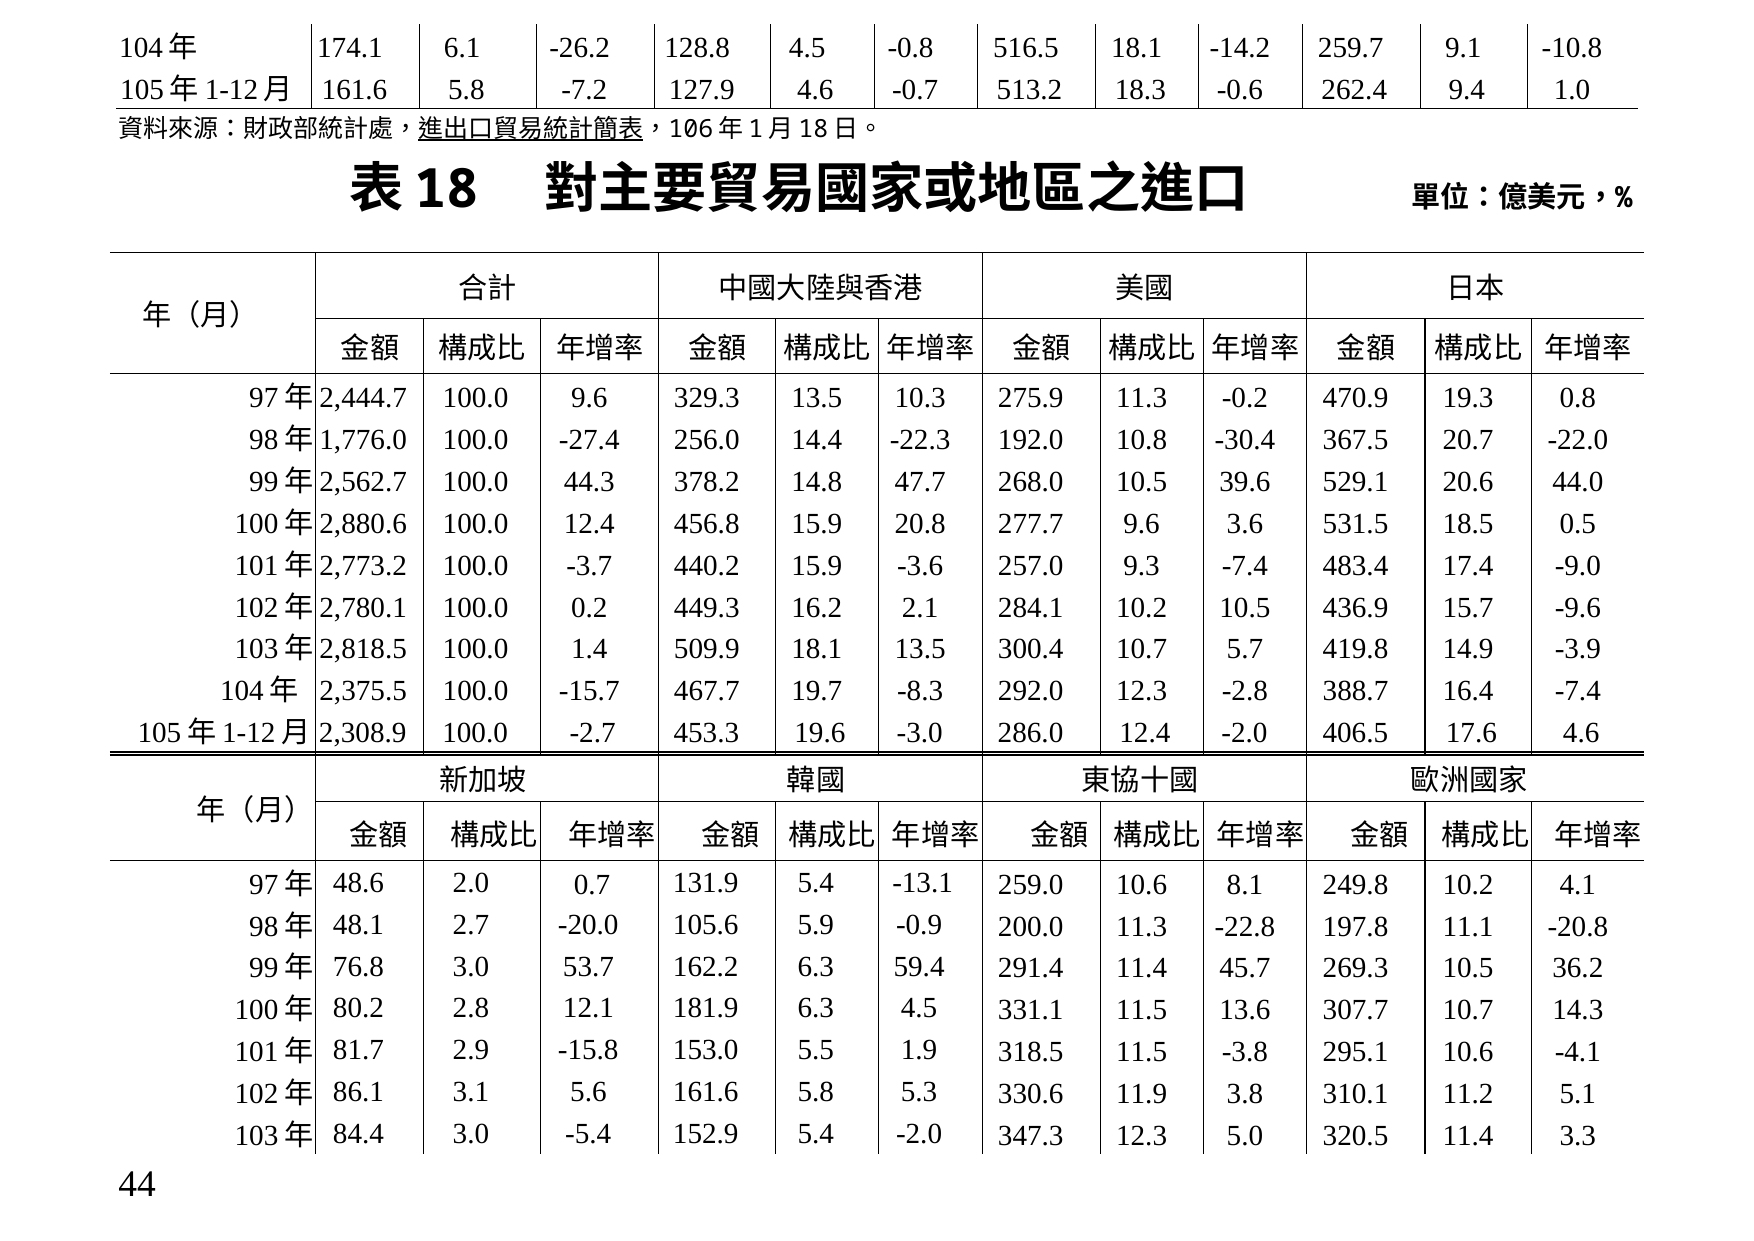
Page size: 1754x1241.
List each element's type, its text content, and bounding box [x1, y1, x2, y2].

table_cell 20.8 [879, 500, 982, 542]
table_cell 39.6 [1204, 458, 1306, 500]
table_cell 2.8 [424, 986, 540, 1028]
table_cell 14.4 [776, 416, 878, 458]
table_cell 378.2 [659, 458, 775, 500]
table_cell 44.3 [541, 458, 658, 500]
table_cell 10.3 [879, 374, 982, 416]
table_cell 構成比 [1426, 802, 1531, 860]
table_cell 174.1 [312, 24, 419, 66]
table_cell 14.3 [1532, 986, 1644, 1028]
table_cell -27.4 [541, 416, 658, 458]
table_cell 5.4 [776, 861, 878, 903]
table_cell 262.4 [1303, 66, 1420, 107]
table_cell 14.8 [776, 458, 878, 500]
table_cell 2,308.9 [316, 709, 423, 751]
table_cell 286.0 [983, 709, 1100, 751]
table_cell 192.0 [983, 416, 1100, 458]
table_cell 2,880.6 [316, 500, 423, 542]
table_cell -3.8 [1204, 1028, 1306, 1070]
table_cell 20.7 [1426, 416, 1531, 458]
table_cell 16.2 [776, 584, 878, 625]
table_cell 金額 [659, 802, 775, 860]
table_cell 年增率 [1532, 319, 1644, 373]
table_cell 年增率 [1204, 802, 1306, 860]
table_cell 2.0 [424, 861, 540, 903]
table_cell 100.0 [424, 625, 540, 667]
table_cell 131.9 [659, 861, 775, 903]
table_cell 3.0 [424, 945, 540, 986]
table_cell -2.8 [1204, 667, 1306, 709]
table_cell 4.6 [1532, 709, 1644, 751]
table_cell 東協十國 [983, 756, 1306, 801]
table_cell 15.7 [1426, 584, 1531, 625]
table_cell 103年 [110, 625, 315, 667]
table_cell 4.5 [771, 24, 874, 66]
table_cell 531.5 [1307, 500, 1424, 542]
table_cell -2.0 [1204, 709, 1306, 751]
table_cell 構成比 [1101, 802, 1203, 860]
table_cell 329.3 [659, 374, 775, 416]
table_cell 新加坡 [316, 756, 658, 801]
table_header 美國 [983, 253, 1306, 318]
table_cell 11.4 [1101, 945, 1203, 986]
table_cell 6.3 [776, 986, 878, 1028]
table_cell 2,444.7 [316, 374, 423, 416]
subtitle 表18 對主要貿易國家或地區之進口 單位：億美元，% [118, 145, 1636, 223]
table_cell 98年 [110, 416, 315, 458]
table_cell 13.6 [1204, 986, 1306, 1028]
table_cell 5.8 [420, 66, 536, 107]
table_cell -14.2 [1199, 24, 1302, 66]
table_cell 年增率 [1204, 319, 1306, 373]
table_cell 10.2 [1101, 584, 1203, 625]
table_cell 19.7 [776, 667, 878, 709]
table_cell 12.4 [541, 500, 658, 542]
table_cell -13.1 [879, 861, 982, 903]
table_cell -2.7 [541, 709, 658, 751]
table_cell 320.5 [1307, 1112, 1424, 1154]
table_cell 100.0 [424, 416, 540, 458]
table_cell 1,776.0 [316, 416, 423, 458]
table_cell 年增率 [541, 319, 658, 373]
table_cell 5.4 [776, 1112, 878, 1154]
table_cell 5.6 [541, 1070, 658, 1112]
table_cell 11.5 [1101, 986, 1203, 1028]
table_cell -5.4 [541, 1112, 658, 1154]
table_cell 456.8 [659, 500, 775, 542]
table_cell 97年 [110, 374, 315, 416]
table_cell 104年 [110, 667, 315, 709]
table_cell 年增率 [879, 802, 982, 860]
table_cell 0.7 [541, 861, 658, 903]
table_cell 金額 [1307, 319, 1424, 373]
table_cell 0.5 [1532, 500, 1644, 542]
table_cell 18.3 [1096, 66, 1198, 107]
table_cell 101年 [110, 1028, 315, 1070]
table_cell -7.4 [1532, 667, 1644, 709]
table_cell 100.0 [424, 458, 540, 500]
table_cell 467.7 [659, 667, 775, 709]
table_cell 470.9 [1307, 374, 1424, 416]
table_cell 483.4 [1307, 542, 1424, 583]
table_header 合計 [316, 253, 658, 318]
table_cell 9.4 [1421, 66, 1527, 107]
table_cell 18.5 [1426, 500, 1531, 542]
table_cell 181.9 [659, 986, 775, 1028]
table_cell 金額 [1307, 802, 1424, 860]
table_cell 構成比 [1426, 319, 1531, 373]
table_cell 59.4 [879, 945, 982, 986]
table_cell 76.8 [316, 945, 423, 986]
table_cell 102年 [110, 1070, 315, 1112]
table_cell 構成比 [424, 319, 540, 373]
table_cell 0.8 [1532, 374, 1644, 416]
table_cell 197.8 [1307, 903, 1424, 944]
table_cell 44.0 [1532, 458, 1644, 500]
table_cell 310.1 [1307, 1070, 1424, 1112]
table_cell 101年 [110, 542, 315, 583]
table_cell 2,818.5 [316, 625, 423, 667]
table_cell 金額 [659, 319, 775, 373]
table_cell 102年 [110, 584, 315, 625]
table_cell -0.2 [1204, 374, 1306, 416]
table_cell 259.0 [983, 861, 1100, 903]
table_cell -9.6 [1532, 584, 1644, 625]
table_cell 10.5 [1101, 458, 1203, 500]
table_cell 構成比 [776, 319, 878, 373]
table_cell 291.4 [983, 945, 1100, 986]
table_cell 249.8 [1307, 861, 1424, 903]
table_cell 292.0 [983, 667, 1100, 709]
table_cell 韓國 [659, 756, 982, 801]
table_cell 構成比 [1101, 319, 1203, 373]
table_cell -22.3 [879, 416, 982, 458]
table_cell -22.8 [1204, 903, 1306, 944]
table_cell -3.6 [879, 542, 982, 583]
table_cell 18.1 [776, 625, 878, 667]
table_cell 0.2 [541, 584, 658, 625]
table_cell 10.6 [1101, 861, 1203, 903]
table_cell -15.7 [541, 667, 658, 709]
table_cell 15.9 [776, 500, 878, 542]
table_cell 449.3 [659, 584, 775, 625]
table_cell 19.3 [1426, 374, 1531, 416]
table_cell 1.4 [541, 625, 658, 667]
table_cell 3.1 [424, 1070, 540, 1112]
table_cell 1.0 [1528, 66, 1638, 107]
table_cell 330.6 [983, 1070, 1100, 1112]
table_cell -20.0 [541, 903, 658, 944]
table_header 中國大陸與香港 [659, 253, 982, 318]
table_cell 8.1 [1204, 861, 1306, 903]
table_cell 100.0 [424, 500, 540, 542]
table_cell 98年 [110, 903, 315, 944]
table_cell 11.2 [1426, 1070, 1531, 1112]
table_cell 3.0 [424, 1112, 540, 1154]
table_cell 2,562.7 [316, 458, 423, 500]
table_cell 388.7 [1307, 667, 1424, 709]
table_cell -2.0 [879, 1112, 982, 1154]
table_cell 11.3 [1101, 903, 1203, 944]
table_cell 構成比 [776, 802, 878, 860]
table_cell 453.3 [659, 709, 775, 751]
table_cell 100年 [110, 500, 315, 542]
table_cell 513.2 [978, 66, 1095, 107]
table_cell -0.6 [1199, 66, 1302, 107]
table_cell 10.5 [1426, 945, 1531, 986]
table_cell 53.7 [541, 945, 658, 986]
table_cell 4.1 [1532, 861, 1644, 903]
table_cell 162.2 [659, 945, 775, 986]
table_cell -9.0 [1532, 542, 1644, 583]
table_cell -0.8 [875, 24, 977, 66]
table_cell 12.3 [1101, 1112, 1203, 1154]
table_cell 10.7 [1101, 625, 1203, 667]
table_cell -3.0 [879, 709, 982, 751]
table_cell 161.6 [659, 1070, 775, 1112]
table_cell 436.9 [1307, 584, 1424, 625]
table_cell 100.0 [424, 667, 540, 709]
table_cell -7.4 [1204, 542, 1306, 583]
table_cell 47.7 [879, 458, 982, 500]
table_cell 200.0 [983, 903, 1100, 944]
table_cell 100年 [110, 986, 315, 1028]
table_cell 年（月） [110, 756, 315, 860]
table_cell 86.1 [316, 1070, 423, 1112]
table_cell -26.2 [537, 24, 654, 66]
table_cell -20.8 [1532, 903, 1644, 944]
table_cell 128.8 [655, 24, 770, 66]
table_cell 105.6 [659, 903, 775, 944]
table_cell 10.8 [1101, 416, 1203, 458]
table_cell 295.1 [1307, 1028, 1424, 1070]
table_cell 10.7 [1426, 986, 1531, 1028]
table_cell 275.9 [983, 374, 1100, 416]
table_cell 11.3 [1101, 374, 1203, 416]
table_cell 367.5 [1307, 416, 1424, 458]
table_cell 17.4 [1426, 542, 1531, 583]
table_cell 81.7 [316, 1028, 423, 1070]
table_cell 2,780.1 [316, 584, 423, 625]
table_cell 5.9 [776, 903, 878, 944]
table_cell 104年 [116, 24, 311, 66]
table_cell 99年 [110, 458, 315, 500]
table_cell 年增率 [541, 802, 658, 860]
table_cell -7.2 [537, 66, 654, 107]
table_cell 5.5 [776, 1028, 878, 1070]
table_cell 10.6 [1426, 1028, 1531, 1070]
table_cell 105年1-12月 [110, 709, 315, 751]
table_cell 4.5 [879, 986, 982, 1028]
table_cell 100.0 [424, 542, 540, 583]
table_cell 269.3 [1307, 945, 1424, 986]
table_cell -30.4 [1204, 416, 1306, 458]
table_cell 97年 [110, 861, 315, 903]
table_cell 14.9 [1426, 625, 1531, 667]
table_cell 99年 [110, 945, 315, 986]
table_cell 3.6 [1204, 500, 1306, 542]
table_cell 9.3 [1101, 542, 1203, 583]
table_cell 318.5 [983, 1028, 1100, 1070]
table_cell 20.6 [1426, 458, 1531, 500]
table_cell 18.1 [1096, 24, 1198, 66]
table_cell 年增率 [879, 319, 982, 373]
table_cell 金額 [316, 319, 423, 373]
table_cell 金額 [983, 319, 1100, 373]
table_cell -3.9 [1532, 625, 1644, 667]
table_cell 509.9 [659, 625, 775, 667]
table_cell 金額 [316, 802, 423, 860]
table_cell 3.3 [1532, 1112, 1644, 1154]
table_cell 17.6 [1426, 709, 1531, 751]
table_cell -22.0 [1532, 416, 1644, 458]
table_cell 11.4 [1426, 1112, 1531, 1154]
table_cell 12.4 [1101, 709, 1203, 751]
table_cell 48.1 [316, 903, 423, 944]
table_cell 516.5 [978, 24, 1095, 66]
table_cell 6.1 [420, 24, 536, 66]
table_cell 152.9 [659, 1112, 775, 1154]
table_header 日本 [1307, 253, 1644, 318]
table_cell 331.1 [983, 986, 1100, 1028]
table_cell 9.6 [541, 374, 658, 416]
table_cell 1.9 [879, 1028, 982, 1070]
table_cell -0.7 [875, 66, 977, 107]
table_cell -3.7 [541, 542, 658, 583]
table_cell 3.8 [1204, 1070, 1306, 1112]
table_cell 406.5 [1307, 709, 1424, 751]
table_cell 100.0 [424, 584, 540, 625]
table_cell 2.9 [424, 1028, 540, 1070]
table_cell 100.0 [424, 709, 540, 751]
table_cell -15.8 [541, 1028, 658, 1070]
table_cell 127.9 [655, 66, 770, 107]
table_cell 9.6 [1101, 500, 1203, 542]
table_cell 80.2 [316, 986, 423, 1028]
table_cell -8.3 [879, 667, 982, 709]
table_cell 11.1 [1426, 903, 1531, 944]
text 資料來源：財政部統計處，進出口貿易統計簡表，106年1月18日。 [118, 109, 1636, 145]
table_cell 2.1 [879, 584, 982, 625]
table_cell 金額 [983, 802, 1100, 860]
table_cell 268.0 [983, 458, 1100, 500]
table_cell 307.7 [1307, 986, 1424, 1028]
table_cell 2,375.5 [316, 667, 423, 709]
table_cell 161.6 [312, 66, 419, 107]
table_cell 105年1-12月 [116, 66, 311, 107]
table_cell 36.2 [1532, 945, 1644, 986]
table_cell 259.7 [1303, 24, 1420, 66]
table_cell 277.7 [983, 500, 1100, 542]
table_cell 5.0 [1204, 1112, 1306, 1154]
table_cell 11.5 [1101, 1028, 1203, 1070]
table_cell 419.8 [1307, 625, 1424, 667]
table_cell 9.1 [1421, 24, 1527, 66]
table_cell -4.1 [1532, 1028, 1644, 1070]
table_cell 11.9 [1101, 1070, 1203, 1112]
table_cell 歐洲國家 [1307, 756, 1644, 801]
table_cell 284.1 [983, 584, 1100, 625]
table_cell 16.4 [1426, 667, 1531, 709]
table_cell 6.3 [776, 945, 878, 986]
table_cell 5.1 [1532, 1070, 1644, 1112]
table_cell 347.3 [983, 1112, 1100, 1154]
table_header 年（月） [110, 253, 315, 373]
table_cell 529.1 [1307, 458, 1424, 500]
table_cell 10.5 [1204, 584, 1306, 625]
table_cell 300.4 [983, 625, 1100, 667]
table_cell 153.0 [659, 1028, 775, 1070]
table_cell 48.6 [316, 861, 423, 903]
table_cell 2,773.2 [316, 542, 423, 583]
table_cell 5.8 [776, 1070, 878, 1112]
table_cell 257.0 [983, 542, 1100, 583]
table_cell 103年 [110, 1112, 315, 1154]
table_cell 4.6 [771, 66, 874, 107]
table_cell 256.0 [659, 416, 775, 458]
table_cell 100.0 [424, 374, 540, 416]
table_cell 45.7 [1204, 945, 1306, 986]
table_cell 2.7 [424, 903, 540, 944]
table_cell 13.5 [879, 625, 982, 667]
table_cell 5.7 [1204, 625, 1306, 667]
table_cell 12.3 [1101, 667, 1203, 709]
table_cell 15.9 [776, 542, 878, 583]
table_cell 年增率 [1532, 802, 1644, 860]
table_cell -10.8 [1528, 24, 1638, 66]
table_cell 構成比 [424, 802, 540, 860]
table_cell 84.4 [316, 1112, 423, 1154]
table_cell -0.9 [879, 903, 982, 944]
table_cell 10.2 [1426, 861, 1531, 903]
table_cell 440.2 [659, 542, 775, 583]
table_cell 12.1 [541, 986, 658, 1028]
table_cell 13.5 [776, 374, 878, 416]
table_cell 19.6 [776, 709, 878, 751]
table_cell 5.3 [879, 1070, 982, 1112]
